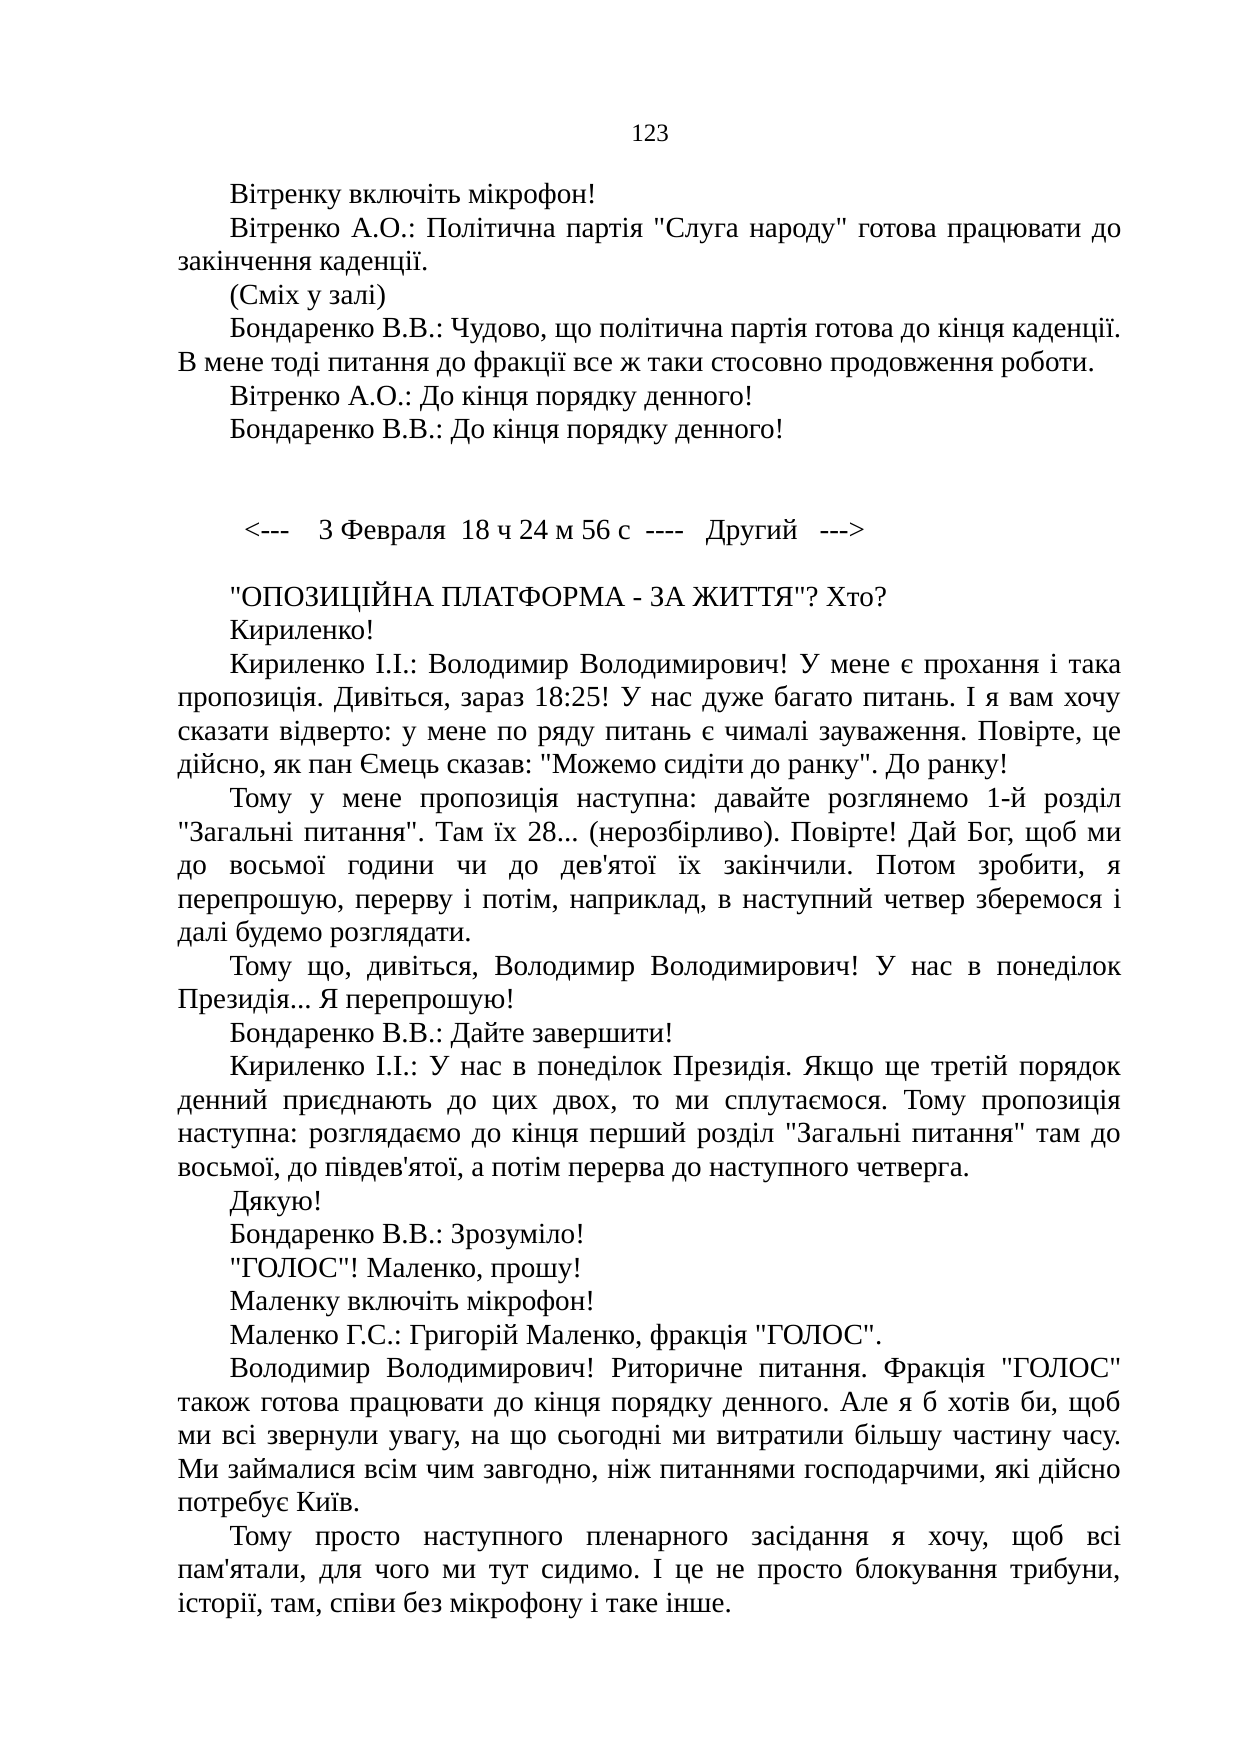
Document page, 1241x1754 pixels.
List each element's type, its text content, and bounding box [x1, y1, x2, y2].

text Вітренку включіть мікрофон! [177, 176, 1122, 210]
text Бондаренко В.В.: Чудово, що політична партія готова до кінця каденції. В мене тоді питання до фракції все ж таки стосовно продовження роботи. [177, 311, 1122, 378]
text Маленко Г.С.: Григорій Маленко, фракція "ГОЛОС". [177, 1317, 1122, 1350]
text Тому що, дивіться, Володимир Володимирович! У нас в понеділок Президія... Я перепрошую! [177, 948, 1122, 1015]
text Кириленко! [177, 612, 1122, 646]
text Маленку включіть мікрофон! [177, 1283, 1122, 1317]
text "ГОЛОС"! Маленко, прошу! [177, 1250, 1122, 1283]
text Кириленко І.І.: У нас в понеділок Президія. Якщо ще третій порядок денний приєднають до цих двох, то ми сплутаємося. Тому пропозиція наступна: розглядаємо до кінця перший розділ "Загальні питання" там до восьмої, до півдев'ятої, а потім перерва до наступного четверга. [177, 1048, 1122, 1183]
text Кириленко І.І.: Володимир Володимирович! У мене є прохання і така пропозиція. Дивіться, зараз 18:25! У нас дуже багато питань. І я вам хочу сказати відверто: у мене по ряду питань є чималі зауваження. Повірте, це дійсно, як пан Ємець сказав: "Можемо сидіти до ранку". До ранку! [177, 646, 1122, 780]
text Володимир Володимирович! Риторичне питання. Фракція "ГОЛОС" також готова працювати до кінця порядку денного. Але я б хотів би, щоб ми всі звернули увагу, на що сьогодні ми витратили більшу частину часу. Ми займалися всім чим завгодно, ніж питаннями господарчими, які дійсно потребує Київ. [177, 1350, 1122, 1518]
text (Сміх у залі) [177, 277, 1122, 311]
text Вітренко А.О.: До кінця порядку денного! [177, 378, 1122, 411]
text Дякую! [177, 1183, 1122, 1216]
text Бондаренко В.В.: До кінця порядку денного! [177, 411, 1122, 445]
text "ОПОЗИЦІЙНА ПЛАТФОРМА - ЗА ЖИТТЯ"? Хто? [177, 579, 1122, 612]
text Тому у мене пропозиція наступна: давайте розглянемо 1-й розділ "Загальні питання". Там їх 28... (нерозбірливо). Повірте! Дай Бог, щоб ми до восьмої години чи до дев'ятої їх закінчили. Потом зробити, я перепрошую, перерву і потім, наприклад, в наступний четвер зберемося і далі будемо розглядати. [177, 780, 1122, 948]
text Бондаренко В.В.: Зрозуміло! [177, 1216, 1122, 1250]
text Тому просто наступного пленарного засідання я хочу, щоб всі пам'ятали, для чого ми тут сидимо. І це не просто блокування трибуни, історії, там, співи без мікрофону і таке інше. [177, 1518, 1122, 1619]
text Бондаренко В.В.: Дайте завершити! [177, 1015, 1122, 1048]
text Вітренко А.О.: Політична партія "Слуга народу" готова працювати до закінчення каденції. [177, 210, 1122, 277]
text <--- 3 Февраля 18 ч 24 м 56 с ---- Другий ---> [177, 512, 1122, 545]
